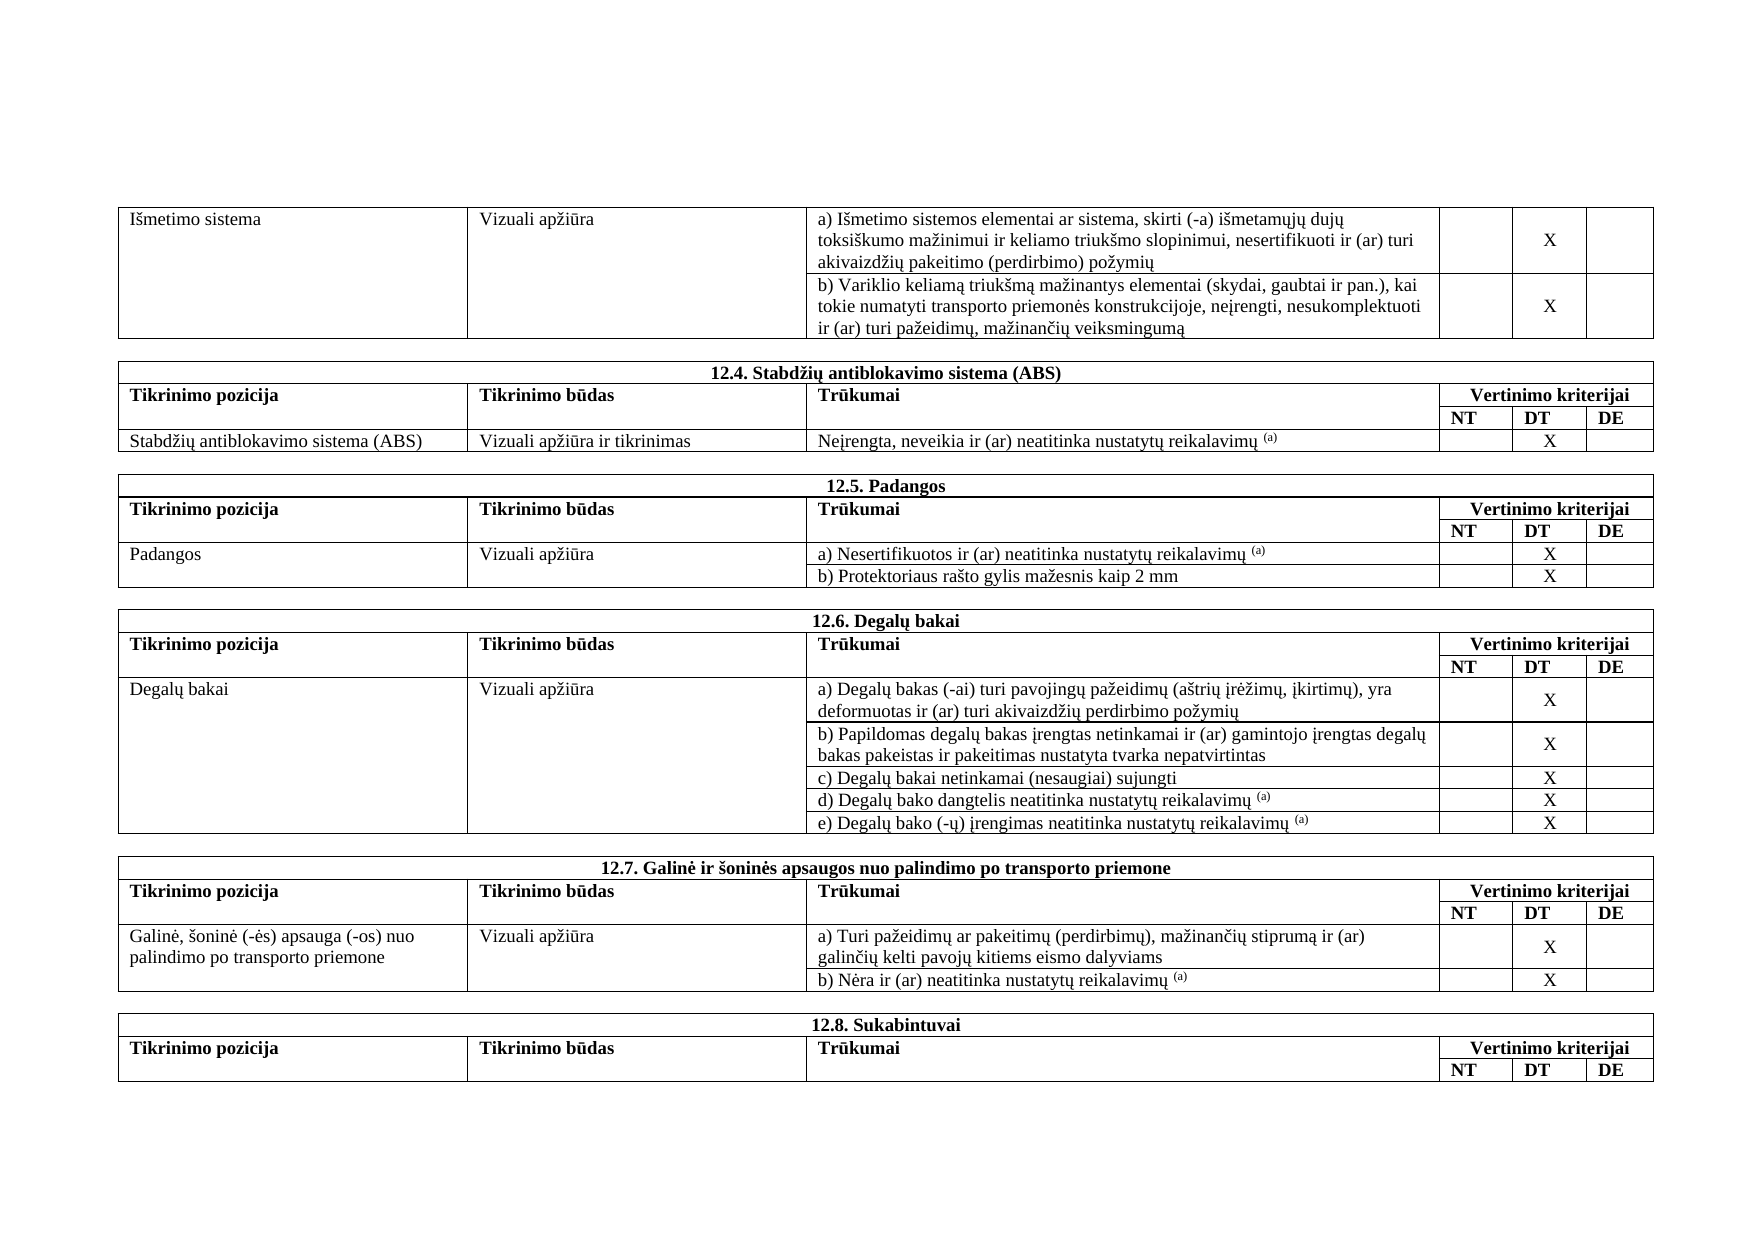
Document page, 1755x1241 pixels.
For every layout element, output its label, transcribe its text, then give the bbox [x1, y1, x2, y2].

table_cell [1440, 789, 1512, 811]
table_cell a) Išmetimo sistemos elementai ar sistema, skirti (-a) išmetamųjų dujų toksiškumo mažinimui ir keliamo triukšmo slopinimui, nesertifikuoti ir (ar) turi akivaizdžių pakeitimo (perdirbimo) požymių [807, 208, 1439, 272]
table_cell NT [1440, 407, 1512, 428]
table_cell Tikrinimo būdas [468, 1037, 806, 1081]
table_cell [1440, 678, 1512, 721]
table_cell a) Degalų bakas (-ai) turi pavojingų pažeidimų (aštrių įrėžimų, įkirtimų), yra deformuotas ir (ar) turi akivaizdžių perdirbimo požymių [807, 678, 1439, 721]
table_cell [1587, 678, 1653, 721]
table_cell X [1513, 723, 1586, 766]
table_cell DT [1513, 407, 1586, 428]
table_cell Vertinimo kriterijai [1440, 880, 1653, 901]
table_cell X [1513, 789, 1586, 811]
table_cell [1440, 274, 1512, 338]
table_cell Trūkumai [807, 498, 1439, 542]
table_cell Vertinimo kriterijai [1440, 633, 1653, 654]
table_header 12.7. Galinė ir šoninės apsaugos nuo palindimo po transporto priemone [119, 857, 1653, 878]
table_header 12.4. Stabdžių antiblokavimo sistema (ABS) [119, 362, 1653, 383]
table_cell a) Nesertifikuotos ir (ar) neatitinka nustatytų reikalavimų (a) [807, 543, 1439, 564]
table_cell [1587, 543, 1653, 564]
table_cell X [1513, 925, 1586, 968]
table_cell e) Degalų bako (-ų) įrengimas neatitinka nustatytų reikalavimų (a) [807, 812, 1439, 833]
table_cell [1587, 723, 1653, 766]
table_cell Tikrinimo būdas [468, 384, 806, 428]
table_cell Vizuali apžiūra [468, 208, 806, 338]
table_cell Tikrinimo pozicija [119, 498, 467, 542]
table_cell [1587, 969, 1653, 991]
table_cell Degalų bakai [119, 678, 467, 833]
table_cell Tikrinimo pozicija [119, 384, 467, 428]
table_cell Vertinimo kriterijai [1440, 384, 1653, 406]
table_cell [1440, 812, 1512, 833]
table_cell Tikrinimo pozicija [119, 633, 467, 677]
table_cell d) Degalų bako dangtelis neatitinka nustatytų reikalavimų (a) [807, 789, 1439, 811]
table_cell [1440, 430, 1512, 451]
table_cell Stabdžių antiblokavimo sistema (ABS) [119, 430, 467, 451]
table_cell Vizuali apžiūra [468, 543, 806, 587]
table_cell [1587, 274, 1653, 338]
table_cell Vertinimo kriterijai [1440, 498, 1653, 519]
table_cell b) Nėra ir (ar) neatitinka nustatytų reikalavimų (a) [807, 969, 1439, 991]
table_cell Galinė, šoninė (-ės) apsauga (-os) nuo palindimo po transporto priemone [119, 925, 467, 991]
table_cell X [1513, 565, 1586, 587]
table_cell X [1513, 812, 1586, 833]
table_cell DT [1513, 1059, 1586, 1081]
table_cell Vizuali apžiūra ir tikrinimas [468, 430, 806, 451]
table_cell NT [1440, 1059, 1512, 1081]
table_cell Vizuali apžiūra [468, 678, 806, 833]
table_cell [1440, 208, 1512, 272]
table_cell X [1513, 430, 1586, 451]
table_cell Trūkumai [807, 1037, 1439, 1081]
table_cell [1587, 430, 1653, 451]
table_cell c) Degalų bakai netinkamai (nesaugiai) sujungti [807, 767, 1439, 788]
table_header 12.8. Sukabintuvai [119, 1014, 1653, 1036]
table_cell a) Turi pažeidimų ar pakeitimų (perdirbimų), mažinančių stiprumą ir (ar) galinčių kelti pavojų kitiems eismo dalyviams [807, 925, 1439, 968]
table_cell X [1513, 543, 1586, 564]
table_cell b) Variklio keliamą triukšmą mažinantys elementai (skydai, gaubtai ir pan.), kai tokie numatyti transporto priemonės konstrukcijoje, neįrengti, nesukomplektuoti ir (ar) turi pažeidimų, mažinančių veiksmingumą [807, 274, 1439, 338]
table_cell Trūkumai [807, 633, 1439, 677]
table_cell NT [1440, 656, 1512, 677]
table_cell Vizuali apžiūra [468, 925, 806, 991]
table_cell DE [1587, 520, 1653, 542]
table_cell [1587, 812, 1653, 833]
table_cell X [1513, 678, 1586, 721]
table_cell [1440, 565, 1512, 587]
table_cell DE [1587, 656, 1653, 677]
table_cell [1440, 723, 1512, 766]
table_cell DT [1513, 520, 1586, 542]
table_cell DE [1587, 1059, 1653, 1081]
table_header 12.6. Degalų bakai [119, 610, 1653, 632]
table_cell Tikrinimo būdas [468, 498, 806, 542]
table_cell b) Papildomas degalų bakas įrengtas netinkamai ir (ar) gamintojo įrengtas degalų bakas pakeistas ir pakeitimas nustatyta tvarka nepatvirtintas [807, 723, 1439, 766]
table_cell Tikrinimo būdas [468, 880, 806, 924]
table_cell [1587, 208, 1653, 272]
table_cell Tikrinimo pozicija [119, 880, 467, 924]
table_cell X [1513, 208, 1586, 272]
table_cell [1440, 925, 1512, 968]
table_cell Trūkumai [807, 384, 1439, 428]
table_cell NT [1440, 520, 1512, 542]
table_cell Trūkumai [807, 880, 1439, 924]
table_cell [1587, 565, 1653, 587]
table_cell Neįrengta, neveikia ir (ar) neatitinka nustatytų reikalavimų (a) [807, 430, 1439, 451]
table_cell [1440, 969, 1512, 991]
table_cell [1587, 789, 1653, 811]
table_header 12.5. Padangos [119, 475, 1653, 496]
table_cell X [1513, 274, 1586, 338]
table_cell [1440, 543, 1512, 564]
table_cell X [1513, 767, 1586, 788]
table_cell X [1513, 969, 1586, 991]
table_cell Padangos [119, 543, 467, 587]
table_cell b) Protektoriaus rašto gylis mažesnis kaip 2 mm [807, 565, 1439, 587]
table_cell DE [1587, 407, 1653, 428]
table_cell Tikrinimo pozicija [119, 1037, 467, 1081]
table_cell Tikrinimo būdas [468, 633, 806, 677]
table_cell DT [1513, 656, 1586, 677]
table_cell [1587, 767, 1653, 788]
table_cell [1440, 767, 1512, 788]
table_cell [1587, 925, 1653, 968]
table_cell DT [1513, 902, 1586, 924]
table_cell Išmetimo sistema [119, 208, 467, 338]
table_cell DE [1587, 902, 1653, 924]
table_cell NT [1440, 902, 1512, 924]
table_cell Vertinimo kriterijai [1440, 1037, 1653, 1058]
